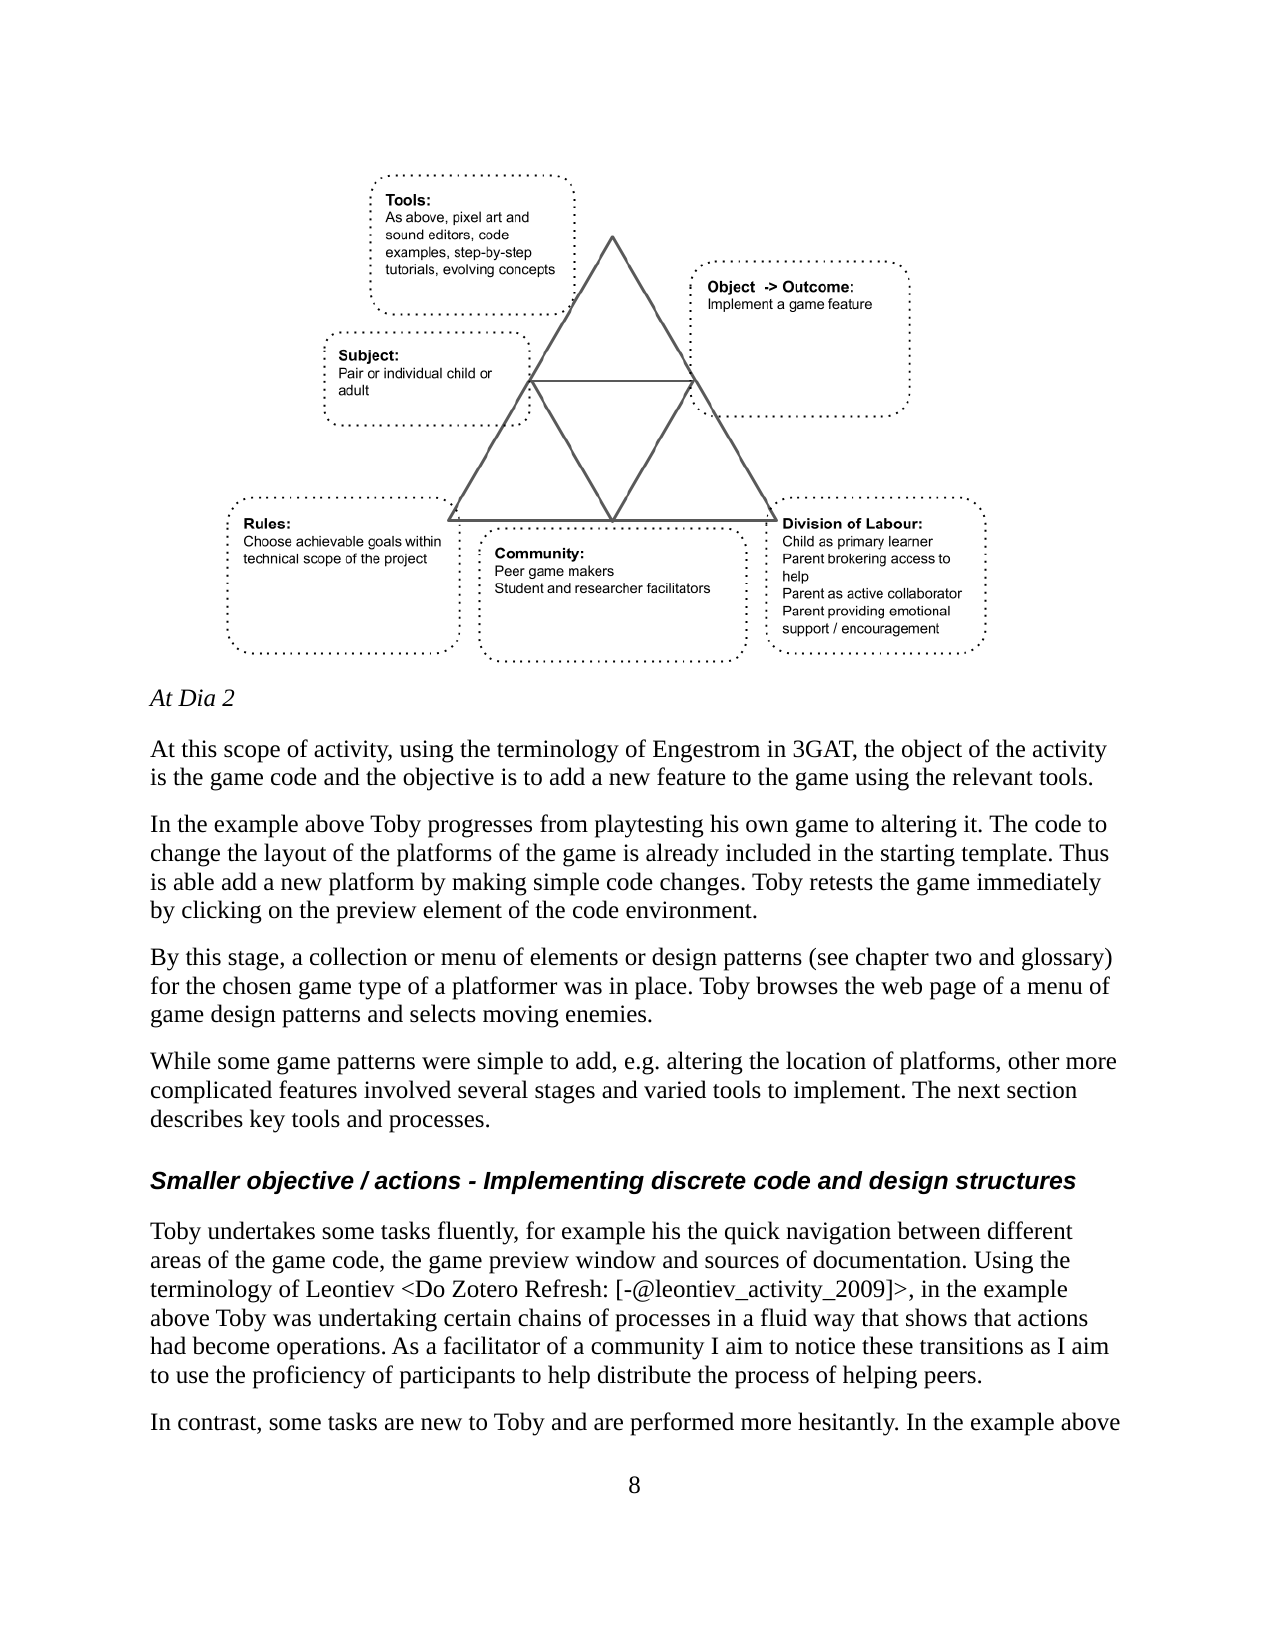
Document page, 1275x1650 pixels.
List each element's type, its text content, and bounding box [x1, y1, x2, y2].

picture [150, 150, 1077, 671]
text In contrast, some tasks are new to Toby and are performed more hesitantly. In the example above [150, 1407, 1125, 1436]
subtitle Smaller objective / actions - Implementing discrete code and design structures [150, 1166, 1125, 1195]
text At this scope of activity, using the terminology of Engestrom in 3GAT, the object of the activity is the game code and the objective is to add a new feature to the game using the relevant tools. [150, 734, 1125, 791]
text At Dia 2 [150, 683, 1125, 712]
text In the example above Toby progresses from playtesting his own game to altering it. The code to change the layout of the platforms of the game is already included in the starting template. Thus is able add a new platform by making simple code changes. Toby retests the game immediately by clicking on the preview element of the code environment. [150, 809, 1125, 924]
text Toby undertakes some tasks fluently, for example his the quick navigation between different areas of the game code, the game preview window and sources of documentation. Using the terminology of Leontiev <Do Zotero Refresh: [-@leontiev_activity_2009]>, in the example above Toby was undertaking certain chains of processes in a fluid way that shows that actions had become operations. As a facilitator of a community I aim to notice these transitions as I aim to use the proficiency of participants to help distribute the process of helping peers. [150, 1216, 1125, 1389]
text While some game patterns were simple to add, e.g. altering the location of platforms, other more complicated features involved several stages and varied tools to implement. The next section describes key tools and processes. [150, 1046, 1125, 1132]
text By this stage, a collection or menu of elements or design patterns (see chapter two and glossary) for the chosen game type of a platformer was in place. Toby browses the web page of a menu of game design patterns and selects moving enemies. [150, 942, 1125, 1028]
